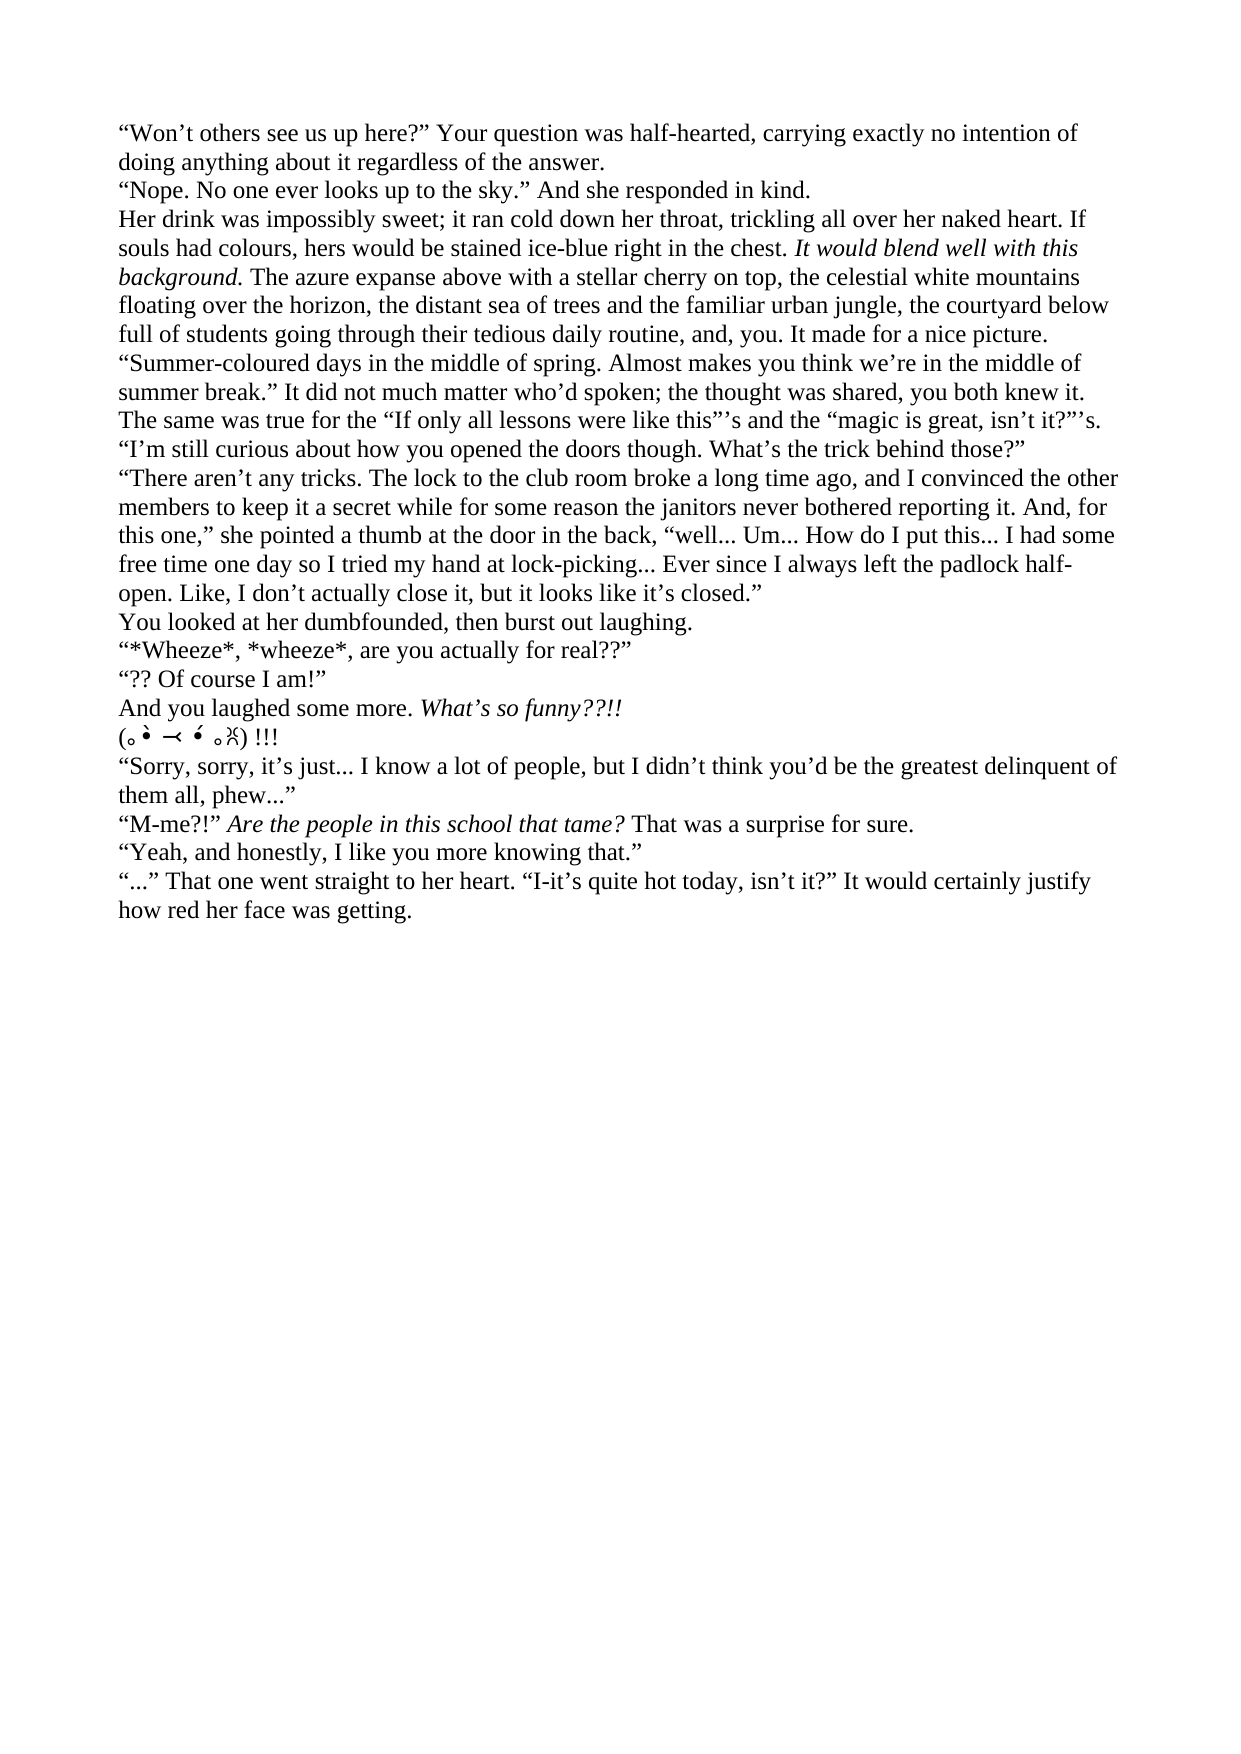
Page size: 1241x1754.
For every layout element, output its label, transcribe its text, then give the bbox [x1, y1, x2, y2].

text “There aren’t any tricks. The lock to the club room broke a long time ago, and I convinced the other members to keep it a secret while for some reason the janitors never bothered reporting it. And, for this one,” she pointed a thumb at the door in the back, “well... Um... How do I put this... I had some free time one day so I tried my hand at lock-picking... Ever since I always left the padlock half-open. Like, I don’t actually close it, but it looks like it’s closed.” [118, 463, 1122, 607]
text “?? Of course I am!” [118, 664, 1122, 693]
text And you laughed some more. What’s so funny??!! [118, 693, 1122, 722]
text “Summer-coloured days in the middle of spring. Almost makes you think we’re in the middle of summer break.” It did not much matter who’d spoken; the thought was shared, you both knew it. The same was true for the “If only all lessons were like this”’s and the “magic is great, isn’t it?”’s. [118, 348, 1122, 434]
text “M-me?!” Are the people in this school that tame? That was a surprise for sure. [118, 809, 1122, 837]
text “Won’t others see us up here?” Your question was half-hearted, carrying exactly no intention of doing anything about it regardless of the answer. [118, 118, 1122, 176]
text “Sorry, sorry, it’s just... I know a lot of people, but I didn’t think you’d be the greatest delinquent of them all, phew...” [118, 751, 1122, 809]
text (｡•̀ ⤙ •́ ｡ꐦ) !!! [118, 722, 1122, 751]
text “*Wheeze*, *wheeze*, are you actually for real??” [118, 636, 1122, 664]
text “Nope. No one ever looks up to the sky.” And she responded in kind. [118, 176, 1122, 204]
text You looked at her dumbfounded, then burst out laughing. [118, 607, 1122, 636]
text “Yeah, and honestly, I like you more knowing that.” [118, 837, 1122, 866]
text Her drink was impossibly sweet; it ran cold down her throat, trickling all over her naked heart. If souls had colours, hers would be stained ice-blue right in the chest. It would blend well with this background. The azure expanse above with a stellar cherry on top, the celestial white mountains floating over the horizon, the distant sea of trees and the familiar urban jungle, the courtyard below full of students going through their tedious daily routine, and, you. It made for a nice picture. [118, 204, 1122, 348]
text “I’m still curious about how you opened the doors though. What’s the trick behind those?” [118, 434, 1122, 463]
text “...” That one went straight to her heart. “I-it’s quite hot today, isn’t it?” It would certainly justify how red her face was getting. [118, 866, 1122, 924]
